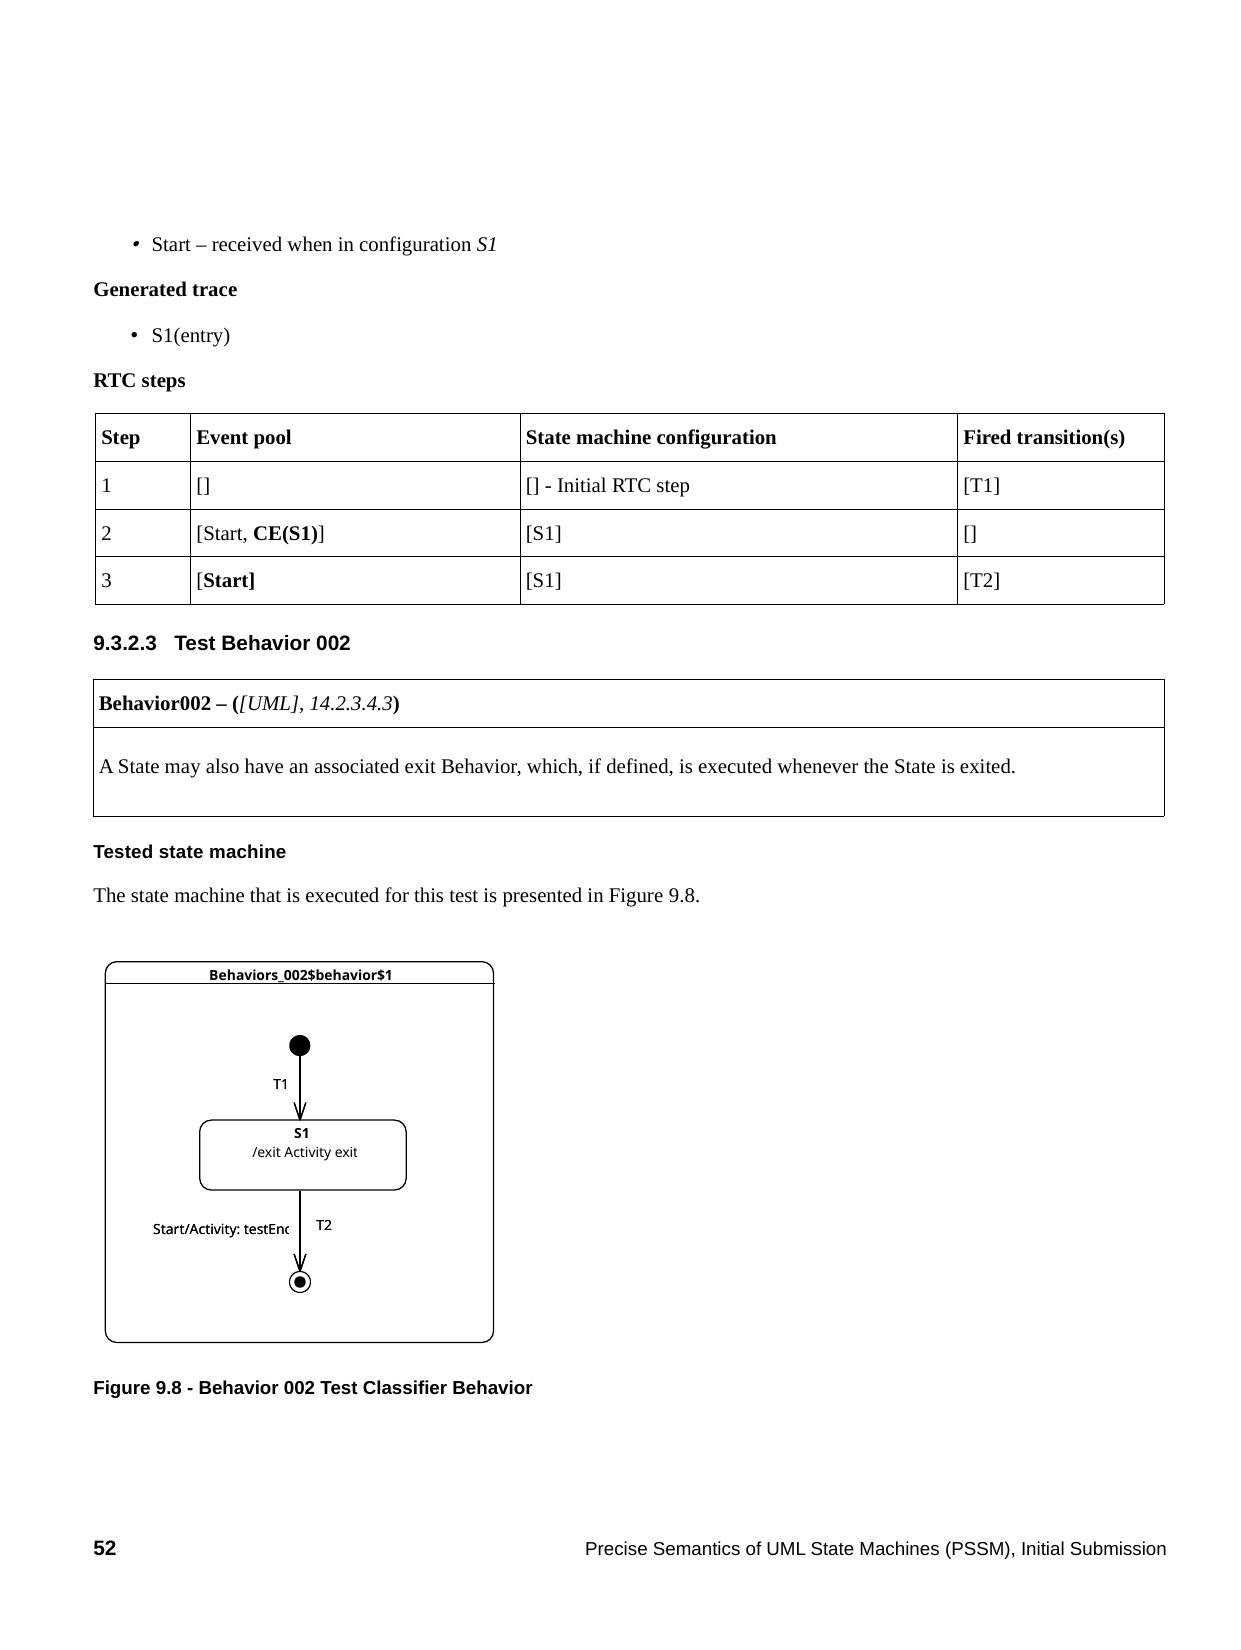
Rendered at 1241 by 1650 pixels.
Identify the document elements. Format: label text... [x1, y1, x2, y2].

list Start – received when in configuration S1 [131, 231, 1164, 256]
table_header Fired transition(s) [958, 414, 1164, 461]
table_cell [Start] [191, 557, 520, 604]
subtitle Tested state machine [93, 841, 1164, 862]
table_cell A State may also have an associated exit Behavior, which, if defined, is executed whenever the State is exited. [94, 728, 1164, 816]
table_header Step [96, 414, 190, 461]
table_cell [T2] [958, 557, 1164, 604]
table_cell [] [958, 510, 1164, 556]
table_cell [] - Initial RTC step [521, 462, 957, 509]
text Generated trace [93, 277, 1164, 301]
text Figure 9.8 - Behavior 002 Test Classifier Behavior [93, 1377, 586, 1398]
table_cell [Start, CE(S1)] [191, 510, 520, 556]
table_cell 3 [96, 557, 190, 604]
table_header State machine configuration [521, 414, 957, 461]
table_header Behavior002 – ([UML], 14.2.3.4.3) [94, 680, 1164, 727]
table_cell [S1] [521, 510, 957, 556]
list S1(entry) [131, 322, 1164, 347]
table_cell [] [191, 462, 520, 509]
table_header Event pool [191, 414, 520, 461]
text RTC steps [93, 368, 1164, 392]
table_cell [T1] [958, 462, 1164, 509]
table_cell 1 [96, 462, 190, 509]
subtitle Test Behavior 002 [93, 629, 1164, 654]
text The state machine that is executed for this test is presented in Figure 9.8. [93, 883, 1164, 907]
table_cell 2 [96, 510, 190, 556]
table_cell [S1] [521, 557, 957, 604]
